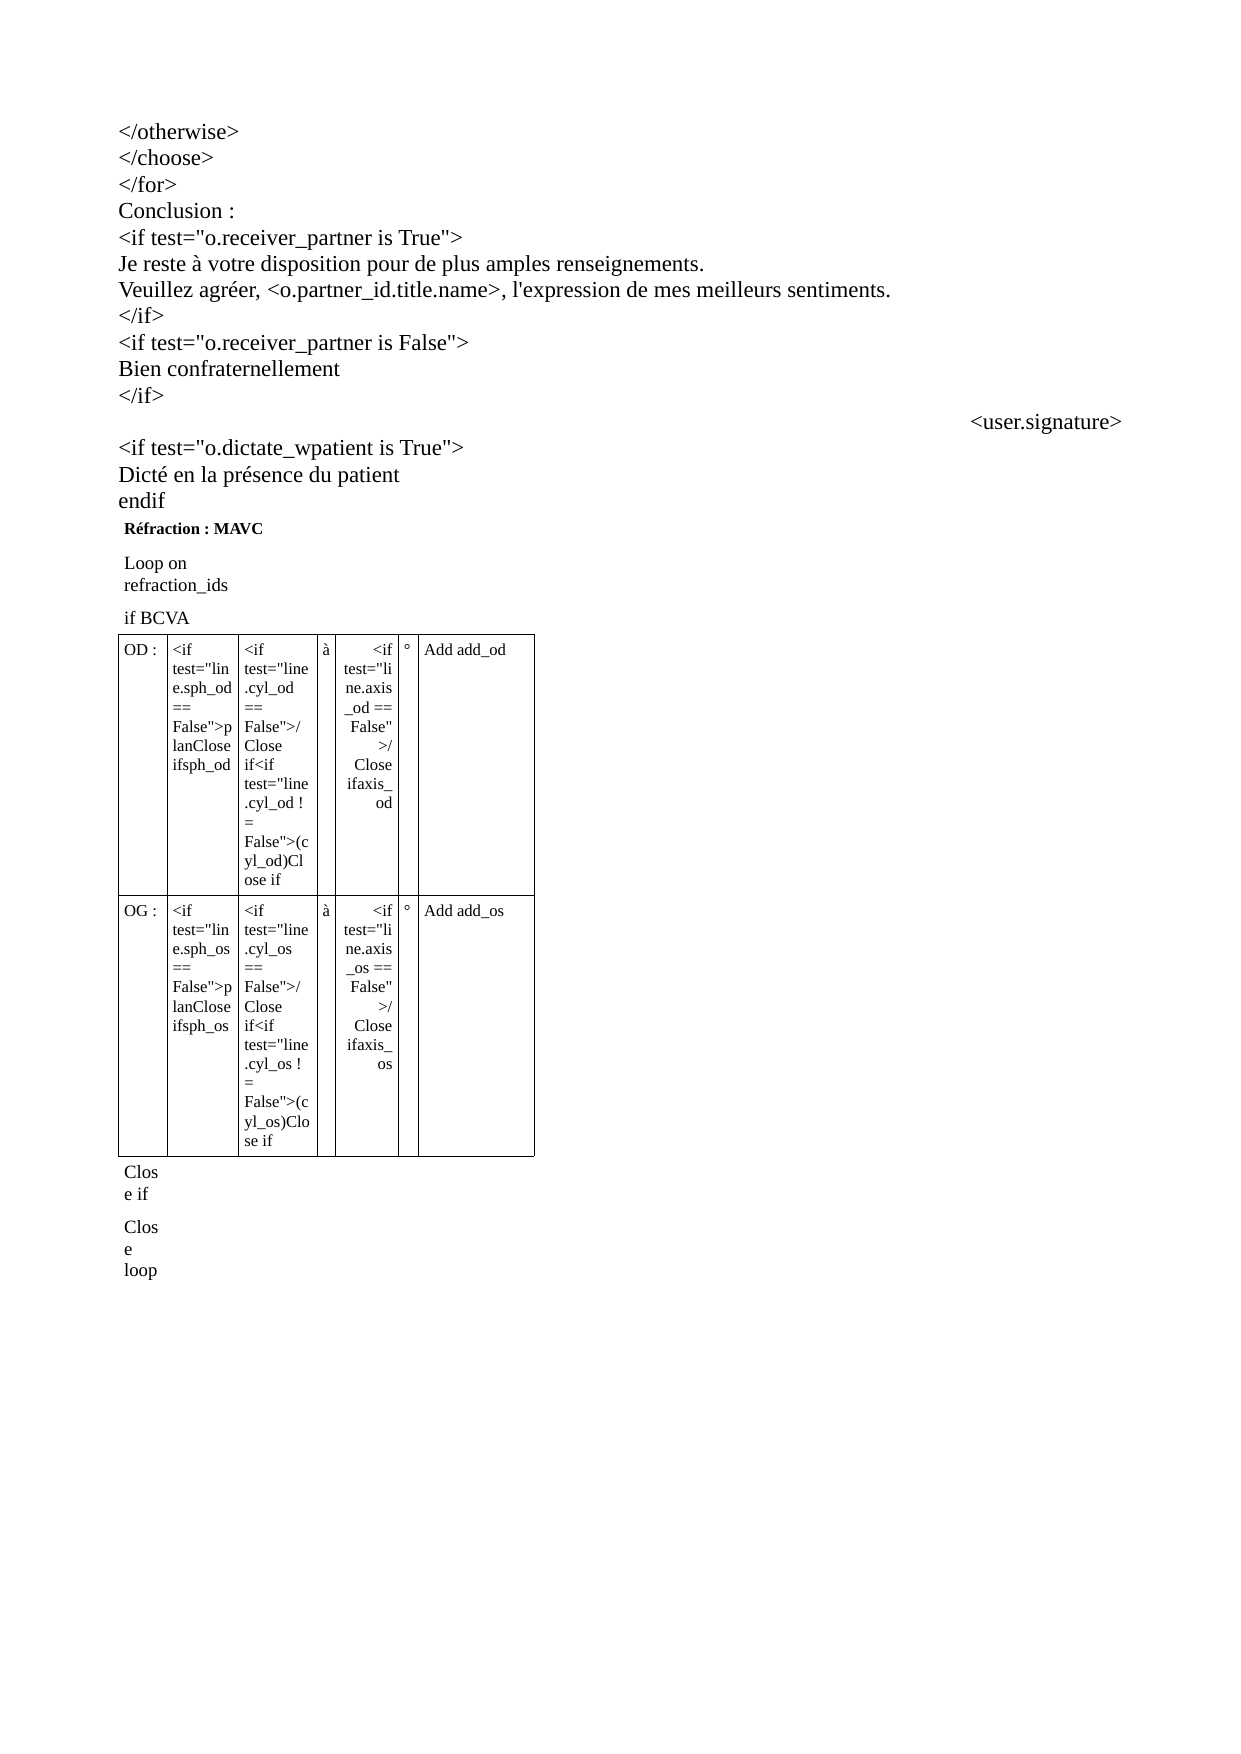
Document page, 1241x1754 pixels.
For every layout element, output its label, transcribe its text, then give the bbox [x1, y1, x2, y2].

table_cell <if test="line.sph_od == False">planClose ifsph_od [168, 635, 238, 895]
table_cell if BCVA [118, 601, 238, 634]
table_cell [398, 546, 418, 601]
table_cell <if test="line.cyl_os == False">/Close if<if test="line.cyl_os != False">(cyl_os)Close if [239, 896, 317, 1156]
table_cell [317, 1157, 335, 1210]
text Veuillez agréer, <o.partner_id.title.name>, l'expression de mes meilleurs sentiments. [118, 276, 1122, 303]
text Conclusion : [118, 197, 1122, 223]
table_cell [239, 546, 317, 601]
table_cell Add add_os [419, 896, 534, 1156]
table_cell Close loop [118, 1210, 167, 1286]
text </if> [118, 303, 1122, 329]
table_cell [317, 546, 335, 601]
text <if test="o.dictate_wpatient is True"> [118, 434, 1122, 461]
table_cell [335, 1157, 398, 1210]
text endif [118, 487, 1122, 513]
table_cell Add add_od [419, 635, 534, 895]
table_cell [398, 601, 418, 634]
table_cell <if test="line.cyl_od == False">/Close if<if test="line.cyl_od != False">(cyl_od)Close if [239, 635, 317, 895]
table_header [335, 514, 398, 546]
text Je reste à votre disposition pour de plus amples renseignements. [118, 250, 1122, 276]
table_cell <if test="line.sph_os == False">planClose ifsph_os [168, 896, 238, 1156]
table_header [418, 514, 534, 546]
table_cell [239, 1157, 317, 1210]
table_cell <if test="line.axis_od == False">/Close ifaxis_od [336, 635, 398, 895]
table_cell [418, 1210, 534, 1286]
text Bien confraternellement [118, 355, 1122, 382]
table_header [317, 514, 335, 546]
table_cell [317, 1210, 335, 1286]
table_cell [239, 601, 317, 634]
table_cell [398, 1157, 418, 1210]
table_cell à [318, 635, 335, 895]
table_cell ° [399, 896, 418, 1156]
table_cell [398, 1210, 418, 1286]
text <if test="o.receiver_partner is False"> [118, 329, 1122, 355]
table_cell [167, 1157, 238, 1210]
table_cell [418, 1157, 534, 1210]
text </for> [118, 171, 1122, 197]
table_header [398, 514, 418, 546]
table_header Réfraction : MAVC [118, 514, 317, 546]
table_cell [167, 1210, 238, 1286]
table_cell OD : [119, 635, 167, 895]
table_cell Close if [118, 1157, 167, 1210]
table_cell ° [399, 635, 418, 895]
table_cell à [318, 896, 335, 1156]
table_cell [317, 601, 335, 634]
table_cell OG : [119, 896, 167, 1156]
table_cell Loop on refraction_ids [118, 546, 238, 601]
table_cell [239, 1210, 317, 1286]
text Dicté en la présence du patient [118, 461, 1122, 487]
table_cell <if test="line.axis_os == False">/Close ifaxis_os [336, 896, 398, 1156]
table_cell [418, 546, 534, 601]
text </choose> [118, 144, 1122, 171]
text </otherwise> [118, 118, 1122, 144]
table_cell [335, 601, 398, 634]
table_cell [418, 601, 534, 634]
table_cell [335, 1210, 398, 1286]
text <if test="o.receiver_partner is True"> [118, 223, 1122, 250]
text <user.signature> [118, 408, 1122, 434]
table_cell [335, 546, 398, 601]
text </if> [118, 382, 1122, 408]
